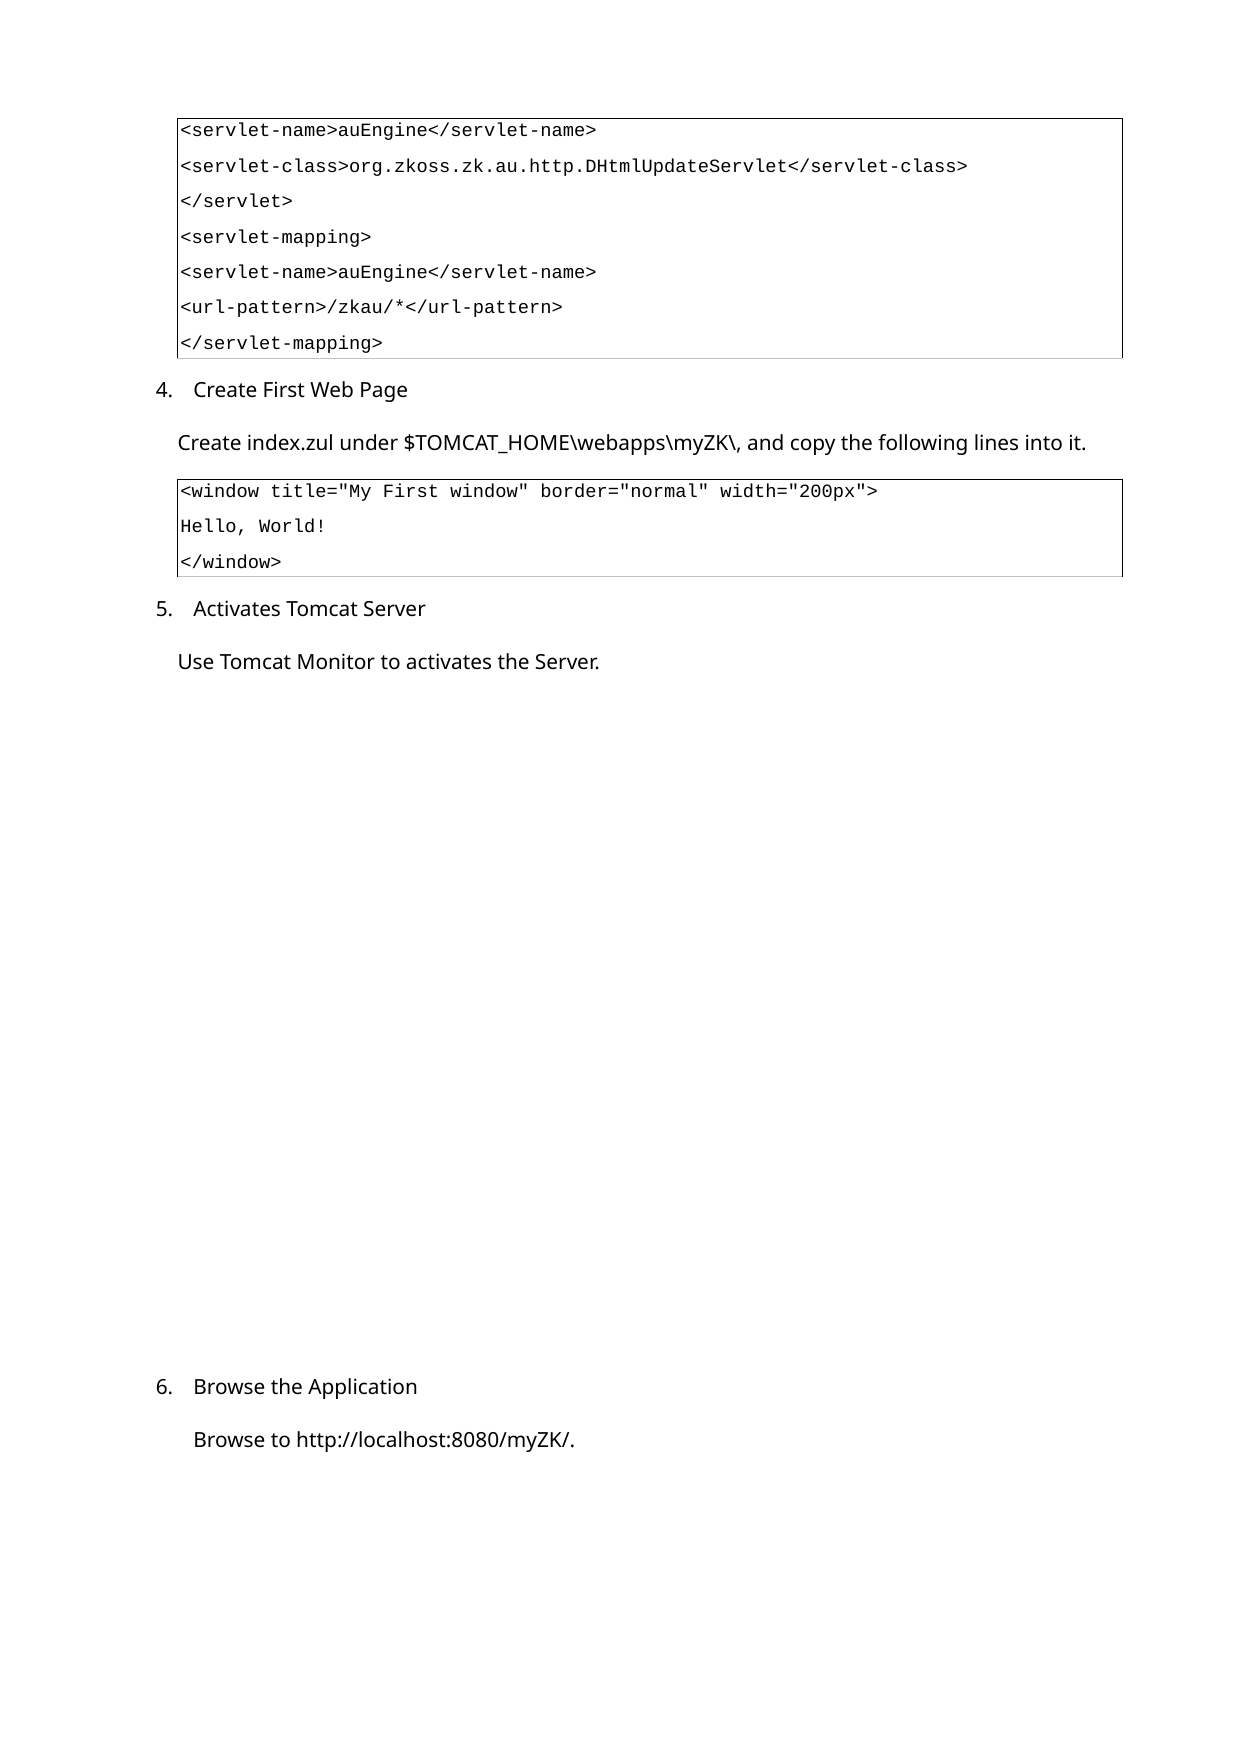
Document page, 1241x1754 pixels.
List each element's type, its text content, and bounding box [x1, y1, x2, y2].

text Create index.zul under $TOMCAT_HOME\webapps\myZK\, and copy the following lines into it. [177, 428, 1122, 457]
text </window> [178, 549, 1122, 576]
text <url-pattern>/zkau/*</url-pattern> [178, 295, 1122, 319]
text Use Tomcat Monitor to activates the Server. [177, 647, 1122, 675]
text </servlet> [178, 189, 1122, 213]
text <servlet-name>auEngine</servlet-name> [178, 119, 1122, 142]
text <servlet-class>org.zkoss.zk.au.http.DHtmlUpdateServlet</servlet-class> [178, 153, 1122, 178]
text <servlet-mapping> [178, 224, 1122, 249]
text </servlet-mapping> [178, 331, 1122, 358]
list Browse the Application [156, 1372, 1122, 1400]
list Browse to http://localhost:8080/myZK/. [156, 1425, 1122, 1453]
text Hello, World! [178, 514, 1122, 538]
list Create First Web Page [156, 375, 1122, 403]
list Activates Tomcat Server [156, 594, 1122, 622]
text <servlet-name>auEngine</servlet-name> [178, 260, 1122, 284]
text <window title="My First window" border="normal" width="200px"> [178, 480, 1122, 503]
